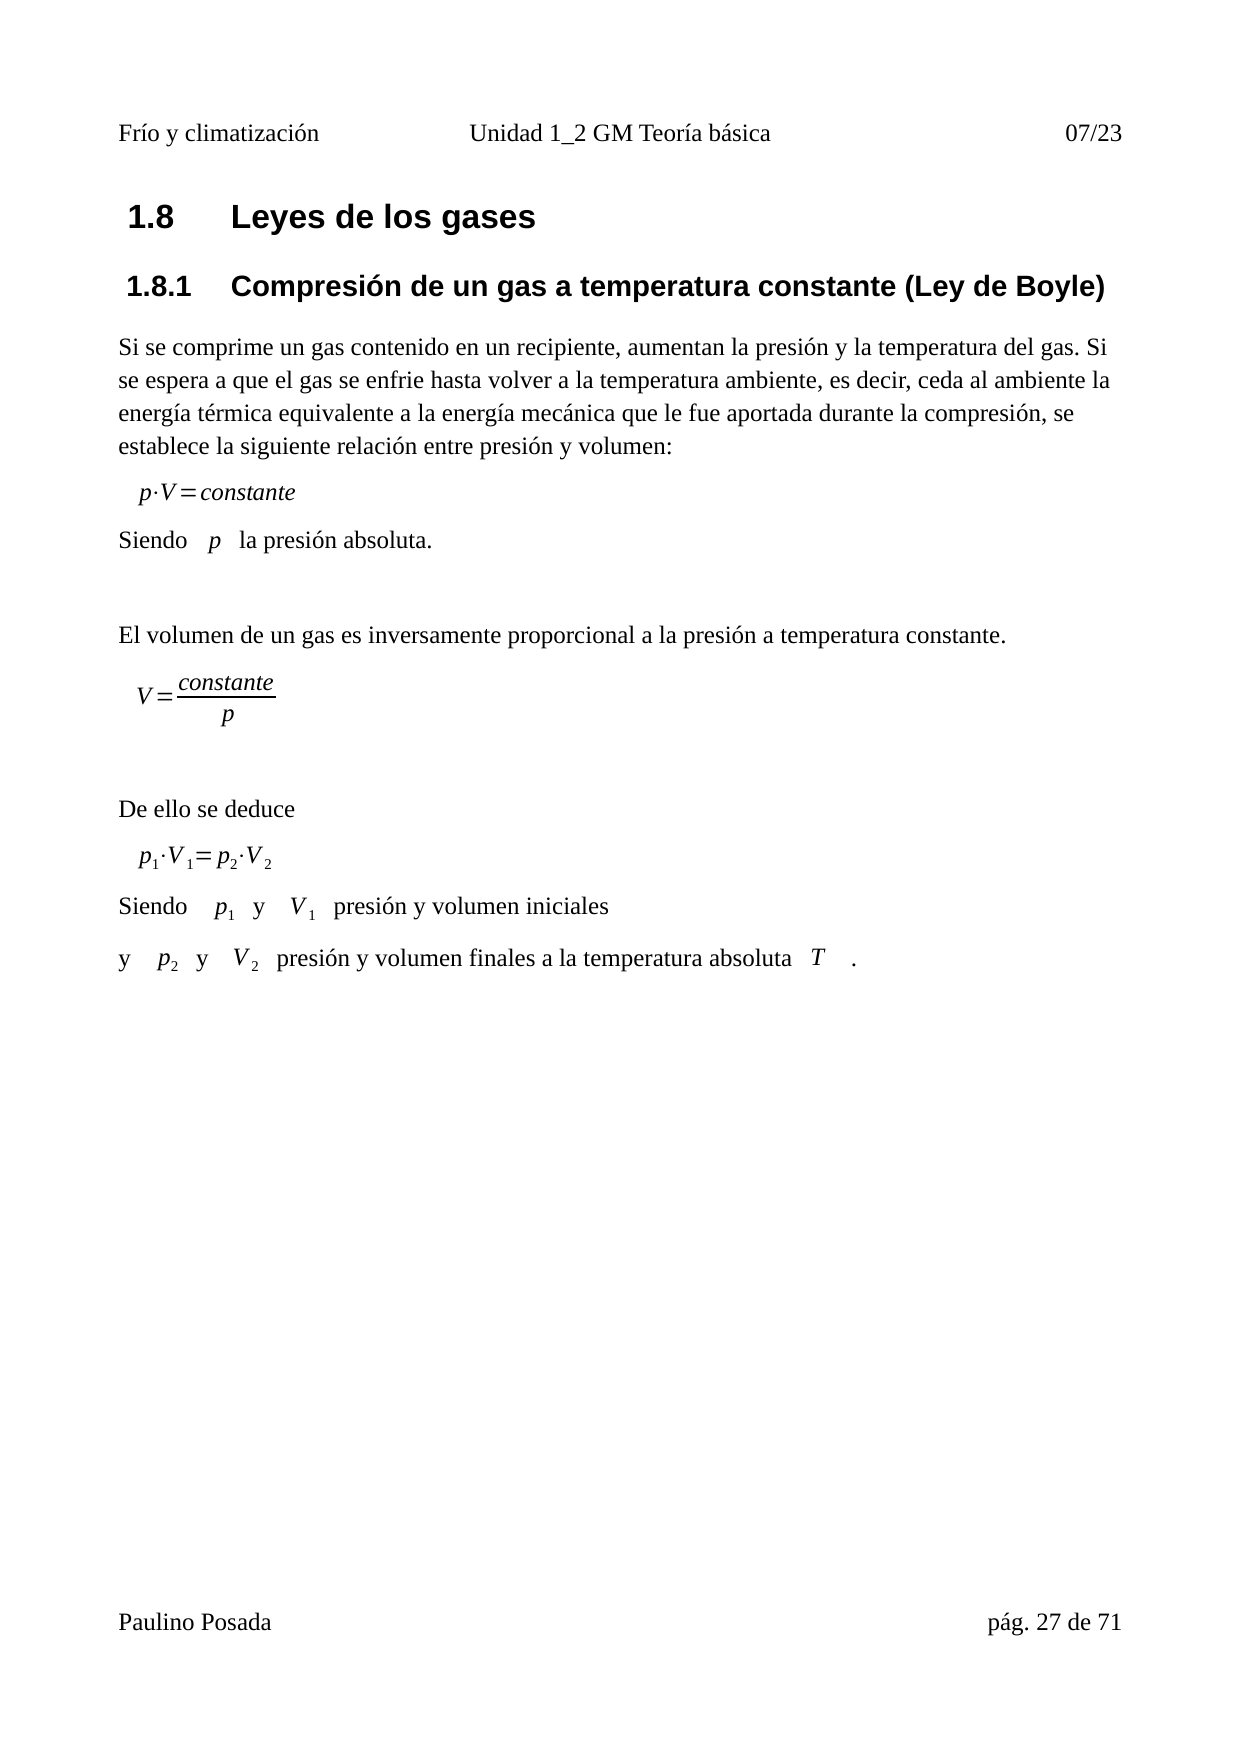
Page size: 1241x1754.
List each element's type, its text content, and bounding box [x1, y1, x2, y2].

text Si se comprime un gas contenido en un recipiente, aumentan la presión y la temperatura del gas. Si se espera a que el gas se enfrie hasta volver a la temperatura ambiente, es decir, ceda al ambiente la energía térmica equivalente a la energía mecánica que le fue aportada durante la compresión, se establece la siguiente relación entre presión y volumen: [118, 332, 1122, 460]
text y y presión y volumen finales a la temperatura absoluta . [118, 943, 1122, 975]
text Siendo y presión y volumen iniciales [118, 891, 1122, 924]
text Siendola presión absoluta. [118, 525, 1122, 554]
text El volumen de un gas es inversamente proporcional a la presión a temperatura constante. [118, 621, 1122, 649]
text De ello se deduce [118, 794, 1122, 822]
subtitle Compresión de un gas a temperatura constante (Ley de Boyle) [118, 269, 1122, 303]
subtitle Leyes de los gases [118, 197, 1122, 236]
